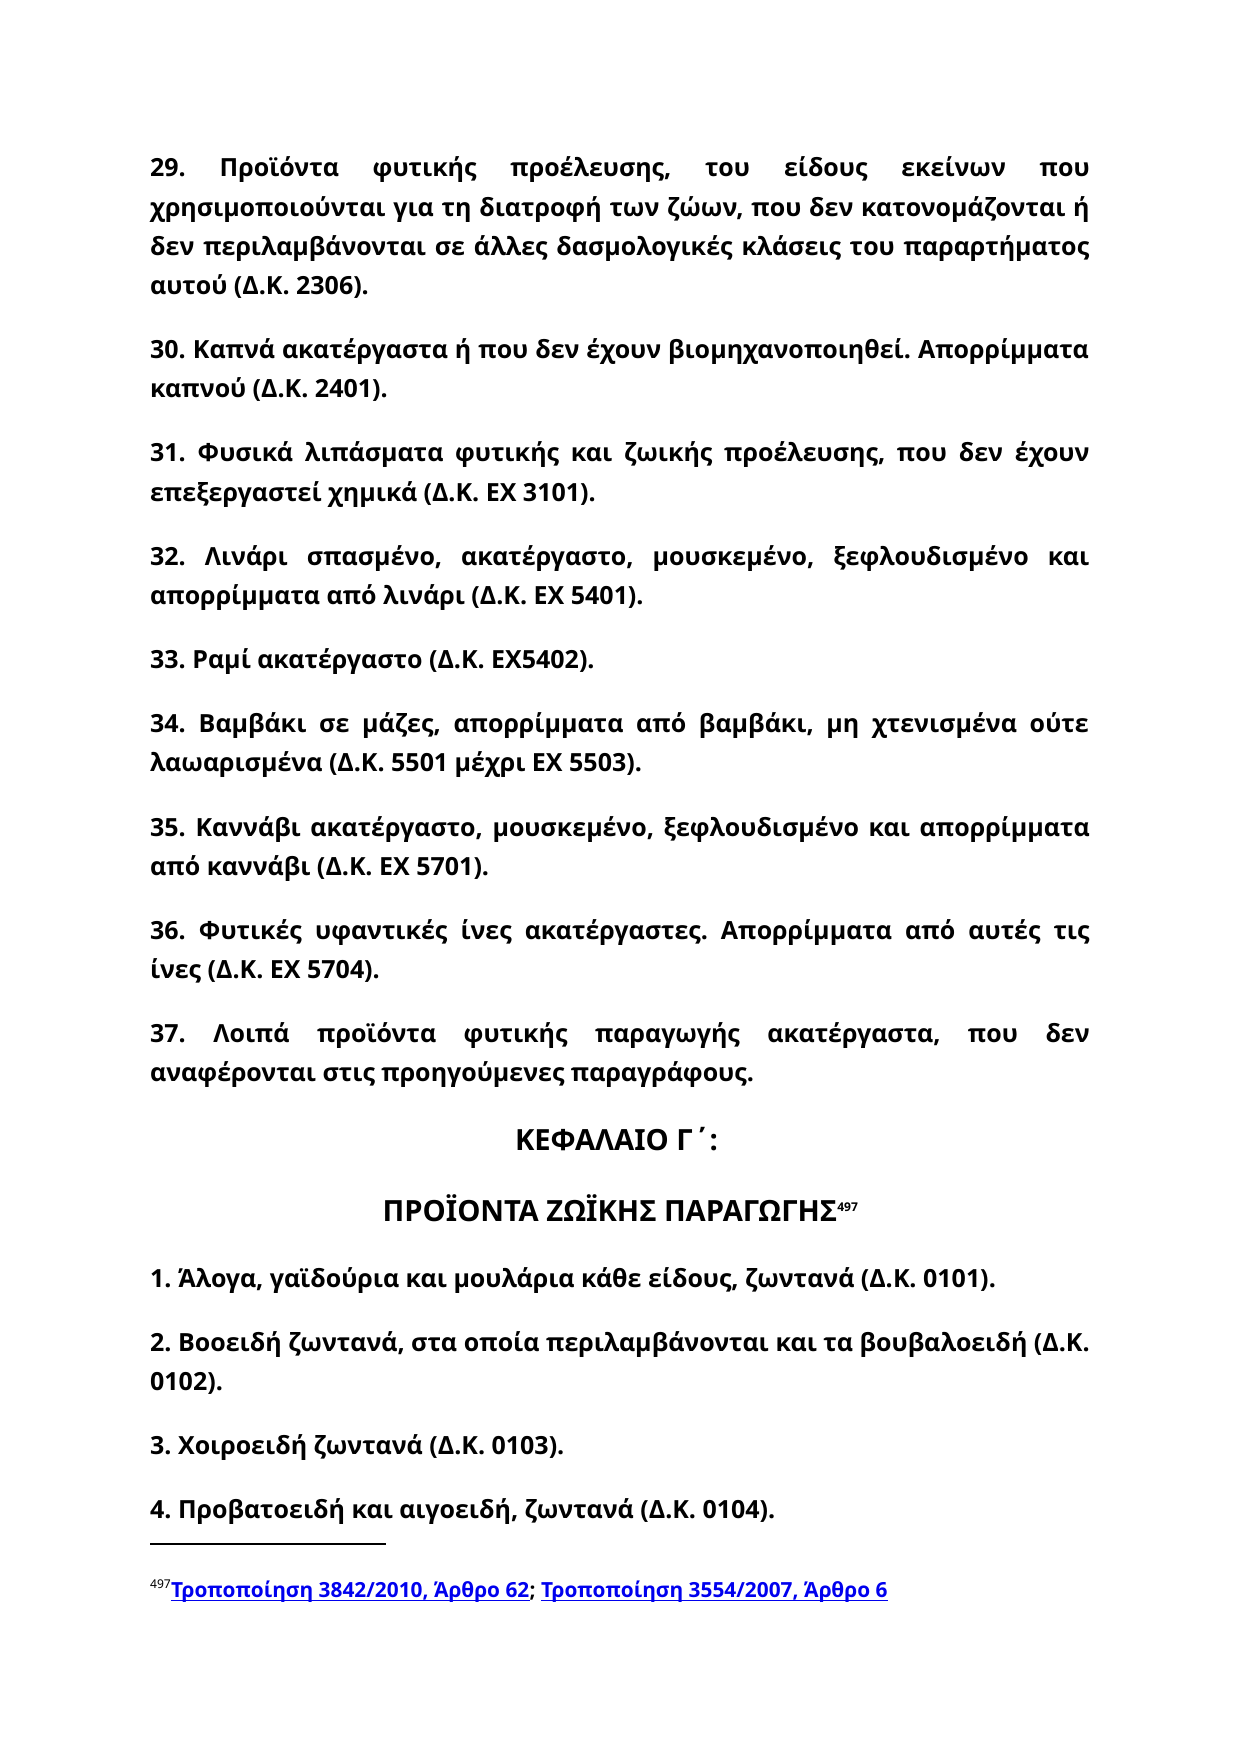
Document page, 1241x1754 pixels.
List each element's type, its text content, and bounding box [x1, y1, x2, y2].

text 34. Βαμβάκι σε μάζες, απορρίμματα από βαμβάκι, μη χτενισμένα ούτε λαωαρισμένα (Δ.Κ. 5501 μέχρι ΕΧ 5503). [150, 706, 1090, 779]
text 2. Βοοειδή ζωντανά, στα οποία περιλαμβάνονται και τα βουβαλοειδή (Δ.Κ. 0102). [150, 1324, 1090, 1398]
text 37. Λοιπά προϊόντα φυτικής παραγωγής ακατέργαστα, που δεν αναφέρονται στις προηγούμενες παραγράφους. [150, 1016, 1090, 1089]
subtitle ΚΕΦΑΛΑΙΟ Γ΄: [150, 1119, 1090, 1159]
text Τροποποίηση 3842/2010, Άρθρο 62; Τροποποίηση 3554/2007, Άρθρο 6 [150, 1576, 1090, 1604]
text 35. Καννάβι ακατέργαστο, μουσκεμένο, ξεφλουδισμένο και απορρίμματα από καννάβι (Δ.Κ. ΕΧ 5701). [150, 809, 1090, 882]
text 33. Ραμί ακατέργαστο (Δ.Κ. ΕΧ5402). [150, 642, 1090, 676]
text 1. Άλογα, γαϊδούρια και μουλάρια κάθε είδους, ζωντανά (Δ.Κ. 0101). [150, 1260, 1090, 1294]
text 32. Λινάρι σπασμένο, ακατέργαστο, μουσκεμένο, ξεφλουδισμένο και απορρίμματα από λινάρι (Δ.Κ. ΕΧ 5401). [150, 538, 1090, 612]
text 3. Χοιροειδή ζωντανά (Δ.Κ. 0103). [150, 1428, 1090, 1462]
text 29. Προϊόντα φυτικής προέλευσης, του είδους εκείνων που χρησιμοποιούνται για τη διατροφή των ζώων, που δεν κατονομάζονται ή δεν περιλαμβάνονται σε άλλες δασμολογικές κλάσεις του παραρτήματος αυτού (Δ.Κ. 2306). [150, 150, 1090, 302]
text 36. Φυτικές υφαντικές ίνες ακατέργαστες. Απορρίμματα από αυτές τις ίνες (Δ.Κ. ΕΧ 5704). [150, 912, 1090, 986]
subtitle ΠΡΟΪΟΝΤΑ ΖΩΪΚΗΣ ΠΑΡΑΓΩΓΗΣ [150, 1190, 1090, 1229]
text 4. Προβατοειδή και αιγοειδή, ζωντανά (Δ.Κ. 0104). [150, 1492, 1090, 1526]
text 31. Φυσικά λιπάσματα φυτικής και ζωικής προέλευσης, που δεν έχουν επεξεργαστεί χημικά (Δ.Κ. ΕΧ 3101). [150, 435, 1090, 508]
text 30. Καπνά ακατέργαστα ή που δεν έχουν βιομηχανοποιηθεί. Απορρίμματα καπνού (Δ.Κ. 2401). [150, 332, 1090, 405]
